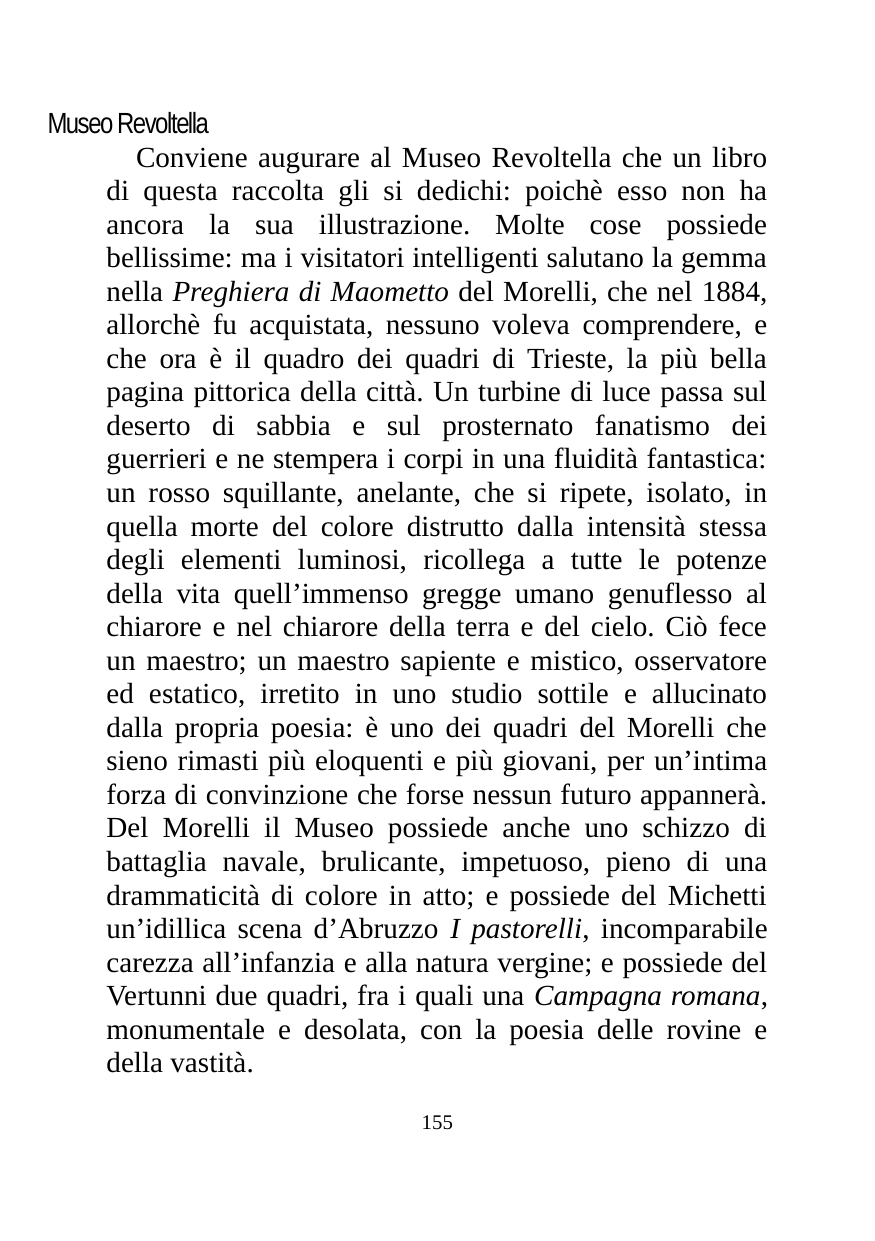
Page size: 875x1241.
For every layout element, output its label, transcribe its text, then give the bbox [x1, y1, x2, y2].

subtitle Museo Revoltella [47, 106, 768, 140]
text Conviene augurare al Museo Revoltella che un libro di questa raccolta gli si dedichi: poichè esso non ha ancora la sua illustrazione. Molte cose possiede bellissime: ma i visitatori intelligenti salutano la gemma nella Preghiera di Maometto del Morelli, che nel 1884, allorchè fu acquistata, nessuno voleva comprendere, e che ora è il quadro dei quadri di Trieste, la più bella pagina pittorica della città. Un turbine di luce passa sul deserto di sabbia e sul prosternato fanatismo dei guerrieri e ne stempera i corpi in una fluidità fantastica: un rosso squillante, anelante, che si ripete, isolato, in quella morte del colore distrutto dalla intensità stessa degli elementi luminosi, ricollega a tutte le potenze della vita quell’immenso gregge umano genuflesso al chiarore e nel chiarore della terra e del cielo. Ciò fece un maestro; un maestro sapiente e mistico, osservatore ed estatico, irretito in uno studio sottile e allucinato dalla propria poesia: è uno dei quadri del Morelli che sieno rimasti più eloquenti e più giovani, per un’intima forza di convinzione che forse nessun futuro appannerà. Del Morelli il Museo possiede anche uno schizzo di battaglia navale, brulicante, impetuoso, pieno di una drammaticità di colore in atto; e possiede del Michetti un’idillica scena d’Abruzzo I pastorelli, incomparabile carezza all’infanzia e alla natura vergine; e possiede del Vertunni due quadri, fra i quali una Campagna romana, monumentale e desolata, con la poesia delle rovine e della vastità. [106, 140, 768, 1079]
